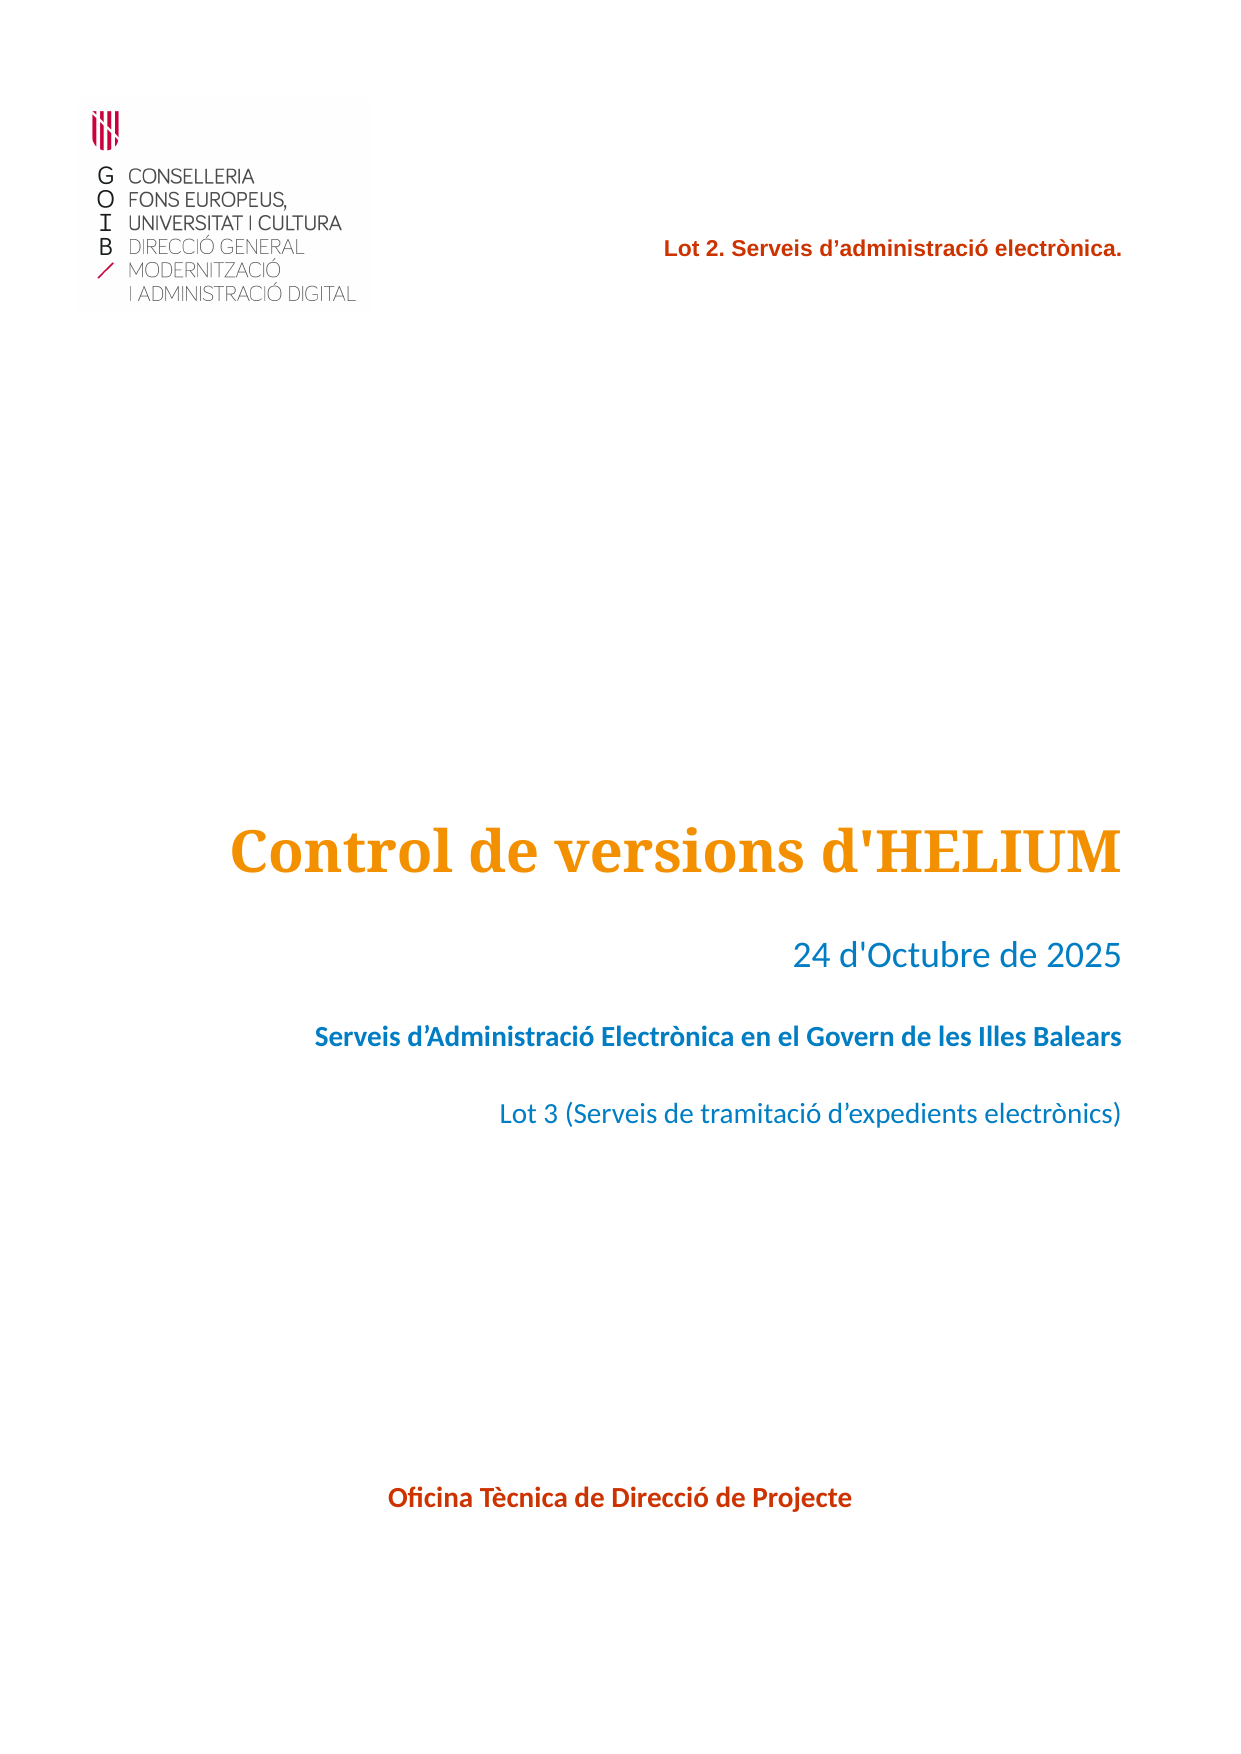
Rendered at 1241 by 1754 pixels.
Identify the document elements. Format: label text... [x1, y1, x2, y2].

text Serveis d’Administració Electrònica en el Govern de les Illes Balears [118, 1018, 1122, 1053]
text Lot 2. Serveis d’administració electrònica. [371, 232, 1122, 263]
text Control de versions d'HELIUM [118, 810, 1122, 889]
text Lot 3 (Serveis de tramitació d’expedients electrònics) [118, 1095, 1122, 1130]
picture [77, 98, 371, 314]
text Oficina Tècnica de Direcció de Projecte [118, 1479, 1122, 1515]
text 24 d'Octubre de 2025 [118, 931, 1122, 977]
